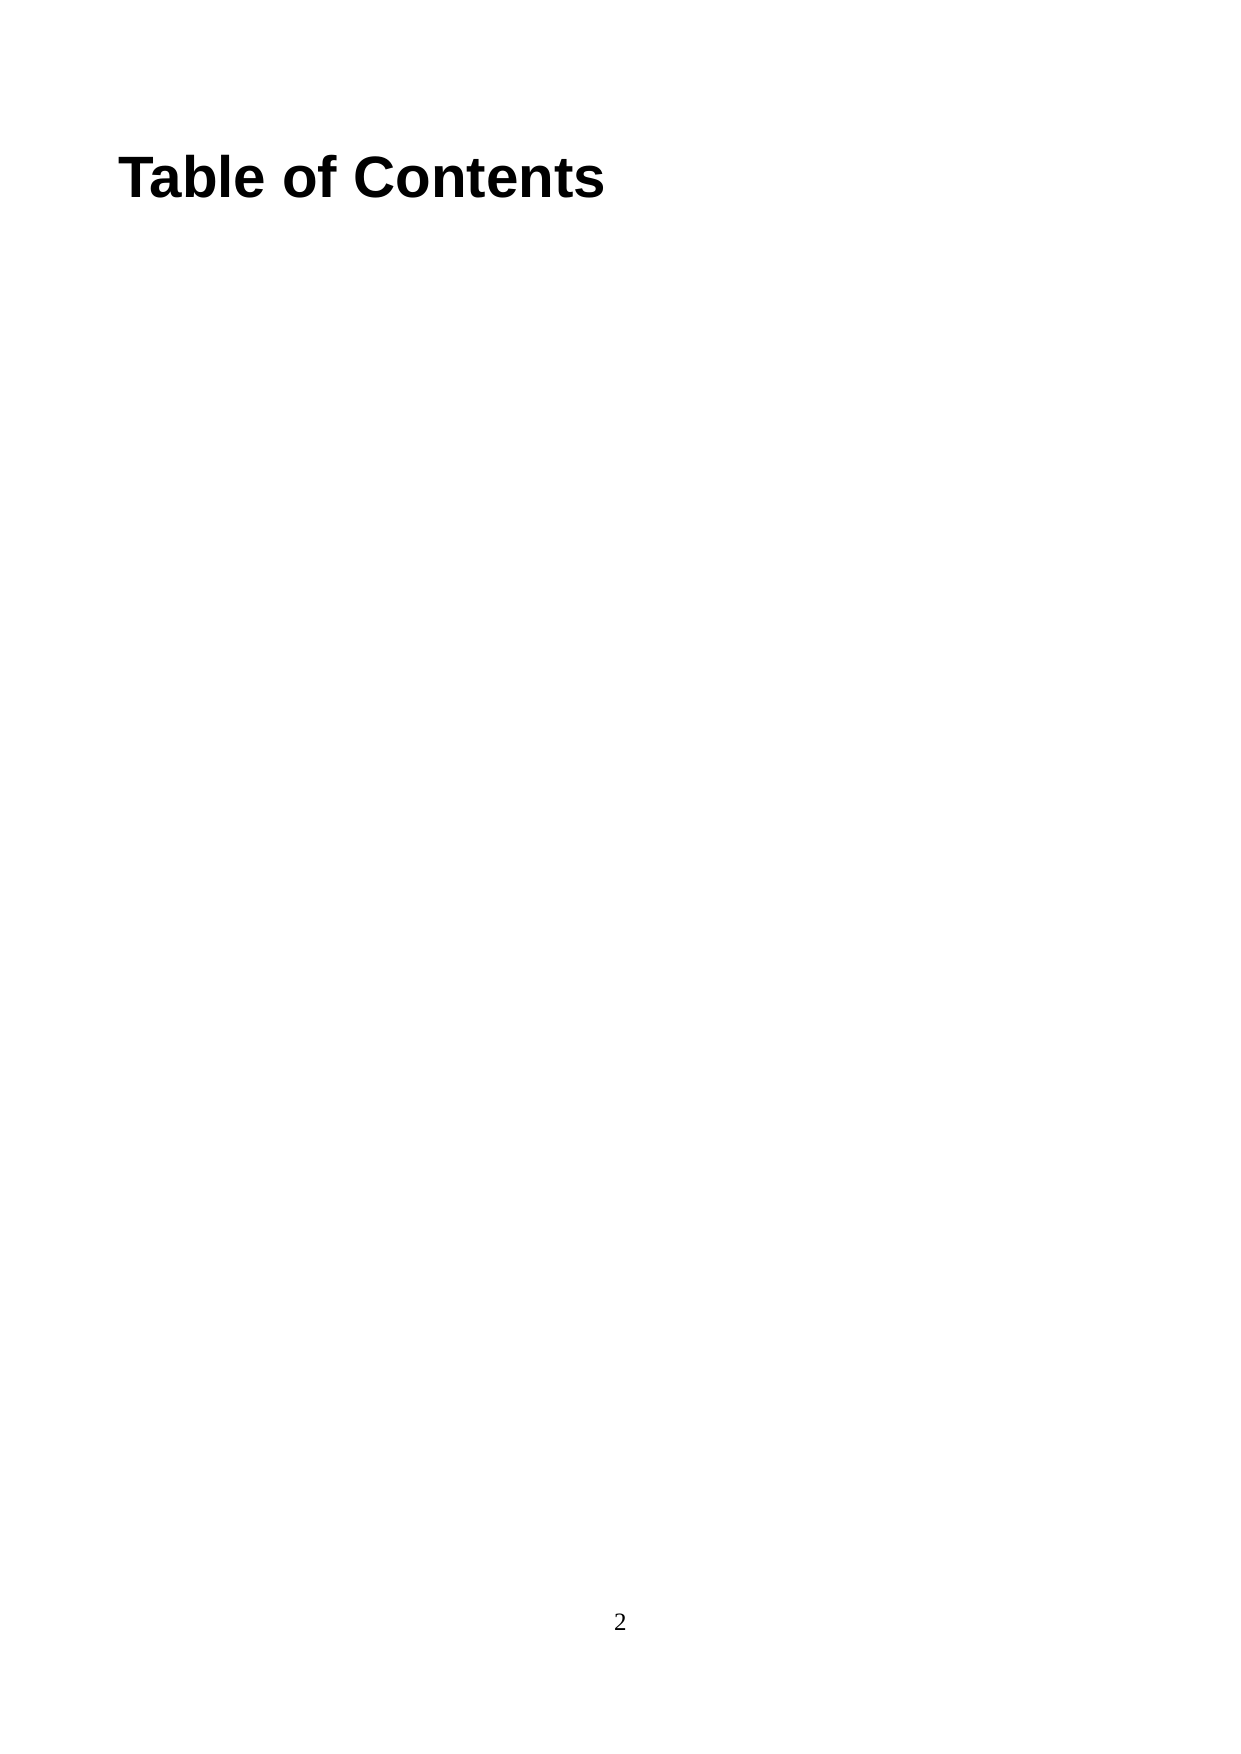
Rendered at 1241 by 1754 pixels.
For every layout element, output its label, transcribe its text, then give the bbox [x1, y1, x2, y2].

title Table of Contents [118, 143, 1122, 210]
